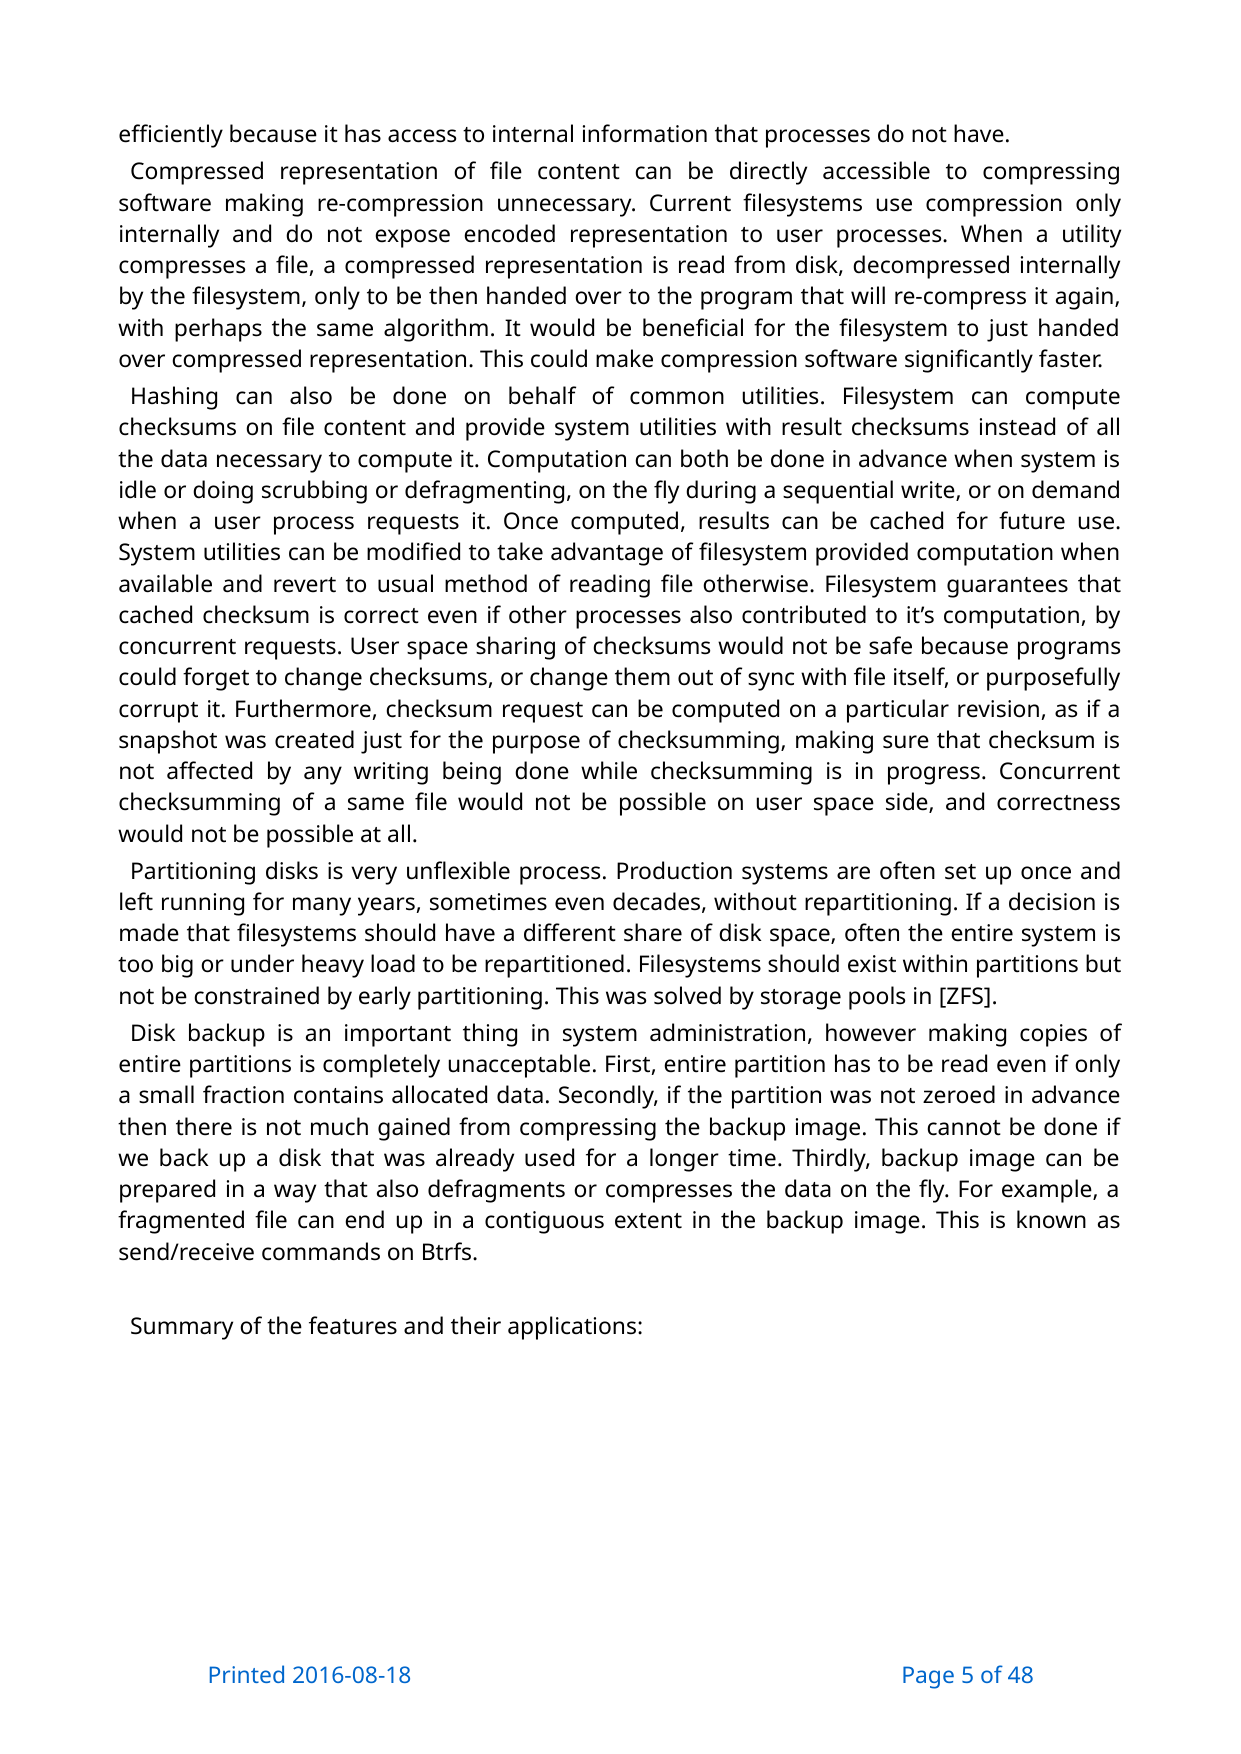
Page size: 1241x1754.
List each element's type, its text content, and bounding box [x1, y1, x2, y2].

text Disk backup is an important thing in system administration, however making copies of entire partitions is completely unacceptable. First, entire partition has to be read even if only a small fraction contains allocated data. Secondly, if the partition was not zeroed in advance then there is not much gained from compressing the backup image. This cannot be done if we back up a disk that was already used for a longer time. Thirdly, backup image can be prepared in a way that also defragments or compresses the data on the fly. For example, a fragmented file can end up in a contiguous extent in the backup image. This is known as send/receive commands on Btrfs. [118, 1017, 1122, 1267]
text Hashing can also be done on behalf of common utilities. Filesystem can compute checksums on file content and provide system utilities with result checksums instead of all the data necessary to compute it. Computation can both be done in advance when system is idle or doing scrubbing or defragmenting, on the fly during a sequential write, or on demand when a user process requests it. Once computed, results can be cached for future use. System utilities can be modified to take advantage of filesystem provided computation when available and revert to usual method of reading file otherwise. Filesystem guarantees that cached checksum is correct even if other processes also contributed to it’s computation, by concurrent requests. User space sharing of checksums would not be safe because programs could forget to change checksums, or change them out of sync with file itself, or purposefully corrupt it. Furthermore, checksum request can be computed on a particular revision, as if a snapshot was created just for the purpose of checksumming, making sure that checksum is not affected by any writing being done while checksumming is in progress. Concurrent checksumming of a same file would not be possible on user space side, and correctness would not be possible at all. [118, 380, 1122, 849]
text Partitioning disks is very unflexible process. Production systems are often set up once and left running for many years, sometimes even decades, without repartitioning. If a decision is made that filesystems should have a different share of disk space, often the entire system is too big or under heavy load to be repartitioned. Filesystems should exist within partitions but not be constrained by early partitioning. This was solved by storage pools in [ZFS]. [118, 855, 1122, 1011]
text efficiently because it has access to internal information that processes do not have. [118, 118, 1122, 149]
text Summary of the features and their applications: [118, 1310, 1122, 1341]
text Compressed representation of file content can be directly accessible to compressing software making re-compression unnecessary. Current filesystems use compression only internally and do not expose encoded representation to user processes. When a utility compresses a file, a compressed representation is read from disk, decompressed internally by the filesystem, only to be then handed over to the program that will re-compress it again, with perhaps the same algorithm. It would be beneficial for the filesystem to just handed over compressed representation. This could make compression software significantly faster. [118, 155, 1122, 374]
